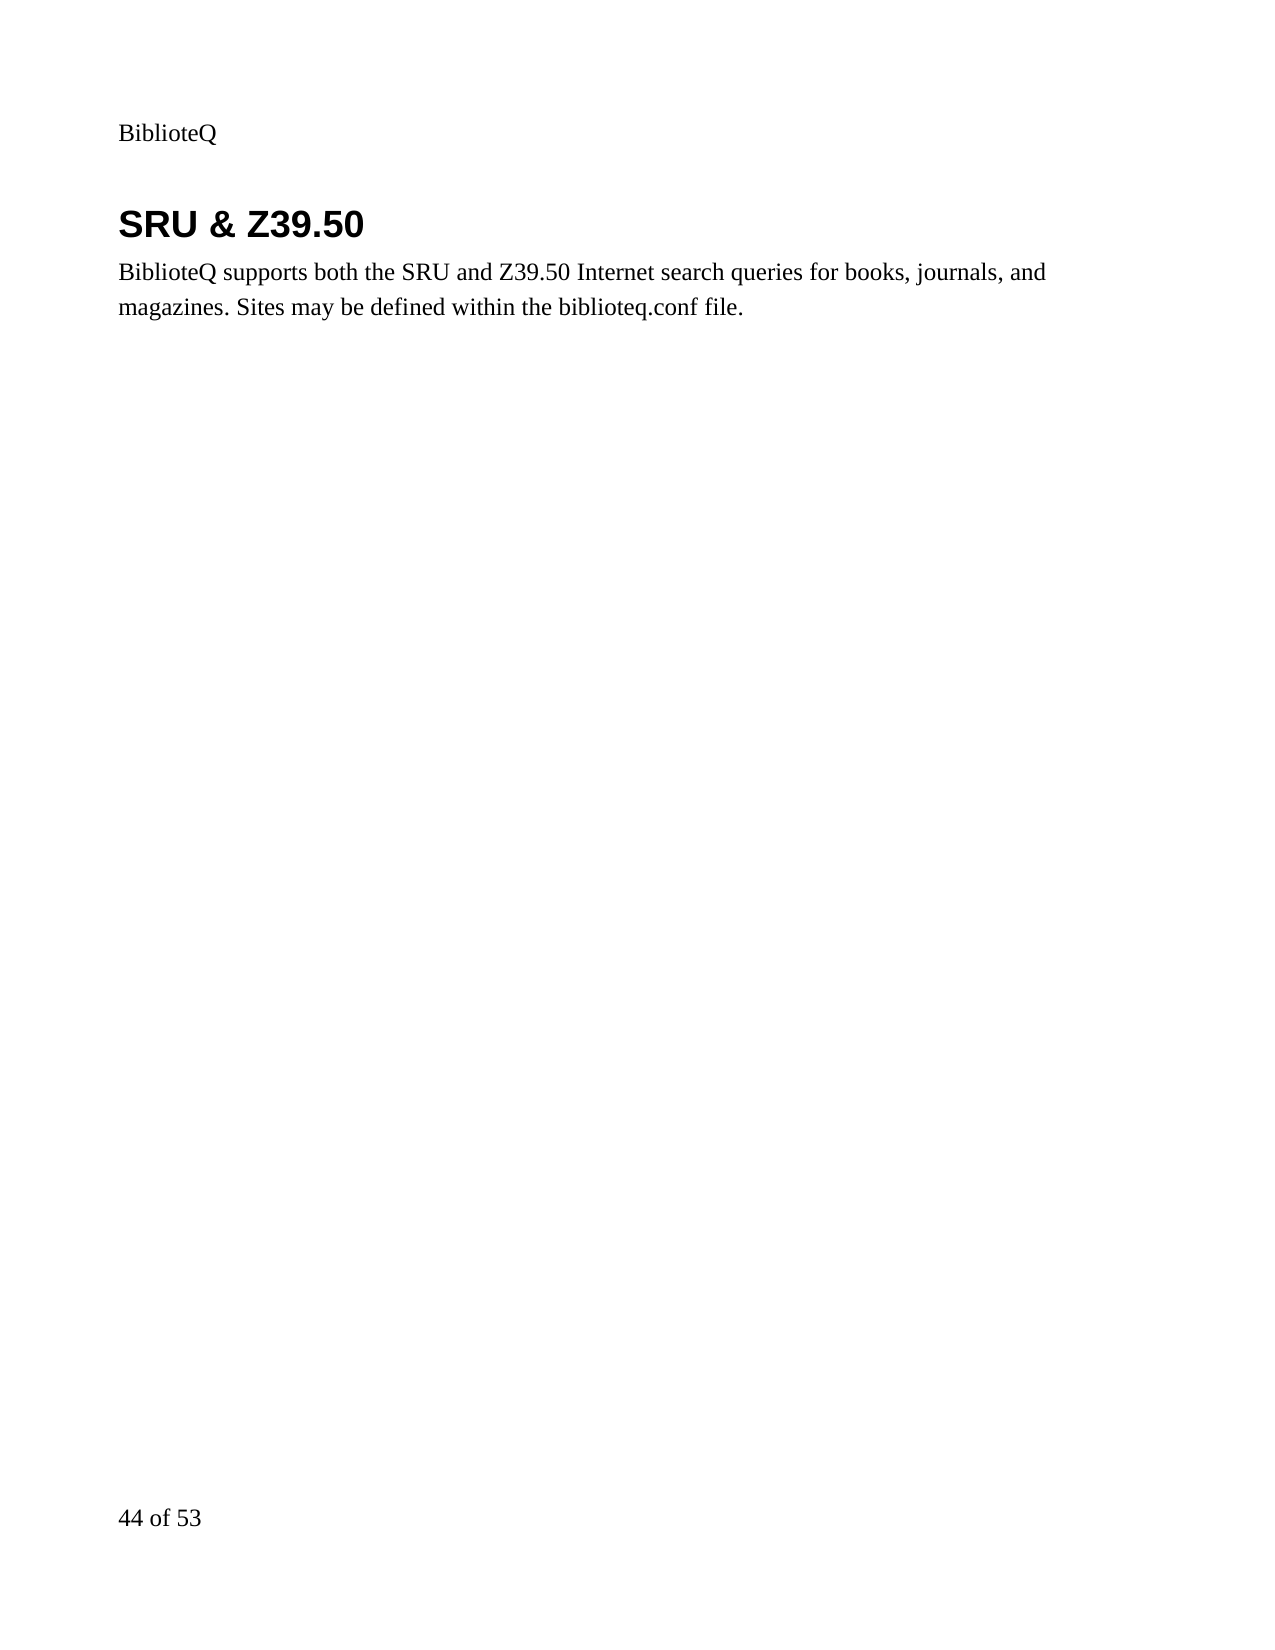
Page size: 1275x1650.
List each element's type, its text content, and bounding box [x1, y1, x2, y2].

subtitle SRU & Z39.50 [118, 201, 1157, 245]
text BiblioteQ supports both the SRU and Z39.50 Internet search queries for books, journals, and magazines. Sites may be defined within the biblioteq.conf file. [118, 257, 1157, 321]
